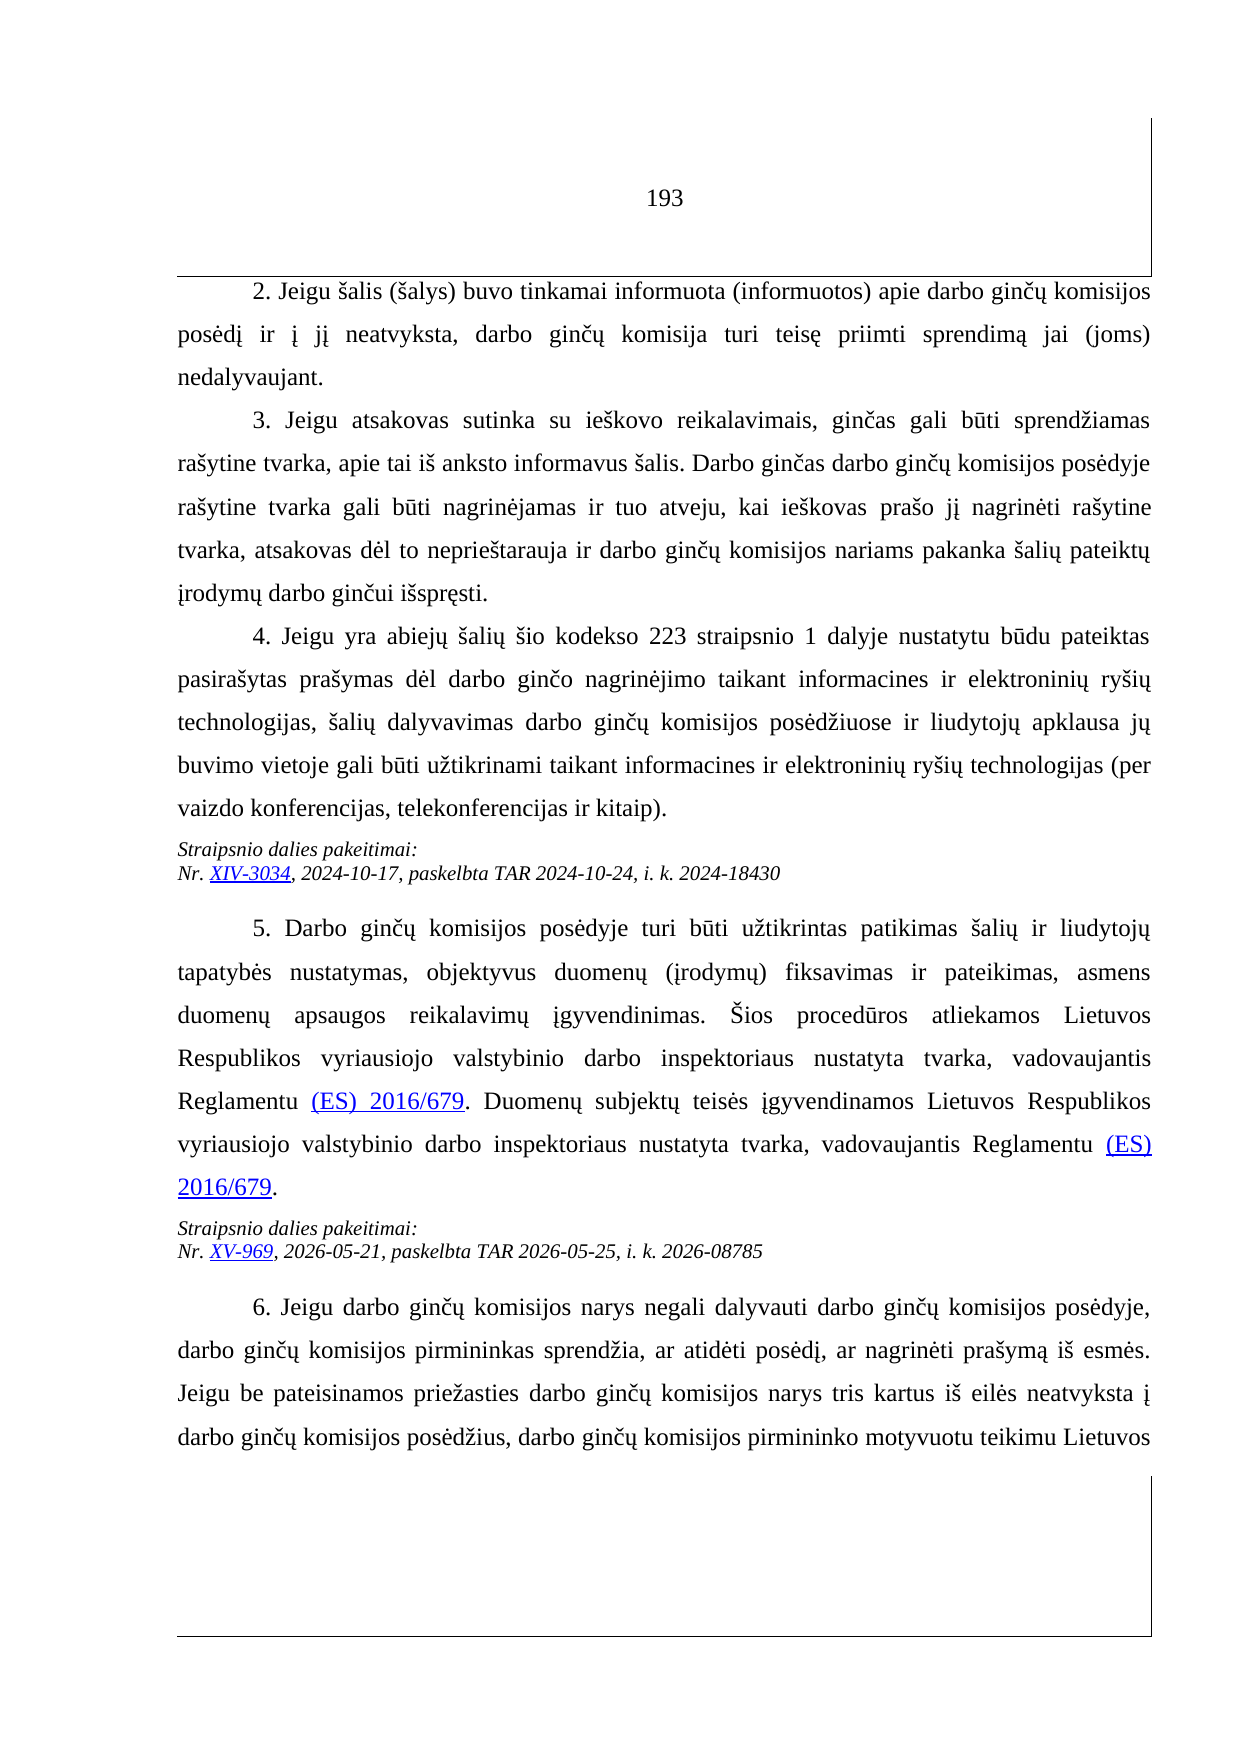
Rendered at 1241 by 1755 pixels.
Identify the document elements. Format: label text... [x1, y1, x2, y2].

text Straipsnio dalies pakeitimai: [177, 837, 1152, 861]
text 6. Jeigu darbo ginčų komisijos narys negali dalyvauti darbo ginčų komisijos posėdyje, darbo ginčų komisijos pirmininkas sprendžia, ar atidėti posėdį, ar nagrinėti prašymą iš esmės. Jeigu be pateisinamos priežasties darbo ginčų komisijos narys tris kartus iš eilės neatvyksta į darbo ginčų komisijos posėdžius, darbo ginčų komisijos pirmininko motyvuotu teikimu Lietuvos [177, 1292, 1152, 1450]
text 5. Darbo ginčų komisijos posėdyje turi būti užtikrintas patikimas šalių ir liudytojų tapatybės nustatymas, objektyvus duomenų (įrodymų) fiksavimas ir pateikimas, asmens duomenų apsaugos reikalavimų įgyvendinimas. Šios procedūros atliekamos Lietuvos Respublikos vyriausiojo valstybinio darbo inspektoriaus nustatyta tvarka, vadovaujantis Reglamentu (ES) 2016/679. Duomenų subjektų teisės įgyvendinamos Lietuvos Respublikos vyriausiojo valstybinio darbo inspektoriaus nustatyta tvarka, vadovaujantis Reglamentu (ES) 2016/679. [177, 913, 1152, 1201]
text 3. Jeigu atsakovas sutinka su ieškovo reikalavimais, ginčas gali būti sprendžiamas rašytine tvarka, apie tai iš anksto informavus šalis. Darbo ginčas darbo ginčų komisijos posėdyje rašytine tvarka gali būti nagrinėjamas ir tuo atveju, kai ieškovas prašo jį nagrinėti rašytine tvarka, atsakovas dėl to neprieštarauja ir darbo ginčų komisijos nariams pakanka šalių pateiktų įrodymų darbo ginčui išspręsti. [177, 405, 1152, 607]
text 2. Jeigu šalis (šalys) buvo tinkamai informuota (informuotos) apie darbo ginčų komisijos posėdį ir į jį neatvyksta, darbo ginčų komisija turi teisę priimti sprendimą jai (joms) nedalyvaujant. [177, 276, 1152, 391]
text 4. Jeigu yra abiejų šalių šio kodekso 223 straipsnio 1 dalyje nustatytu būdu pateiktas pasirašytas prašymas dėl darbo ginčo nagrinėjimo taikant informacines ir elektroninių ryšių technologijas, šalių dalyvavimas darbo ginčų komisijos posėdžiuose ir liudytojų apklausa jų buvimo vietoje gali būti užtikrinami taikant informacines ir elektroninių ryšių technologijas (per vaizdo konferencijas, telekonferencijas ir kitaip). [177, 621, 1152, 822]
text Straipsnio dalies pakeitimai: [177, 1215, 1152, 1239]
text Nr. XV-969, 2026-05-21, paskelbta TAR 2026-05-25, i. k. 2026-08785 [177, 1239, 1152, 1263]
text Nr. XIV-3034, 2024-10-17, paskelbta TAR 2024-10-24, i. k. 2024-18430 [177, 861, 1152, 885]
